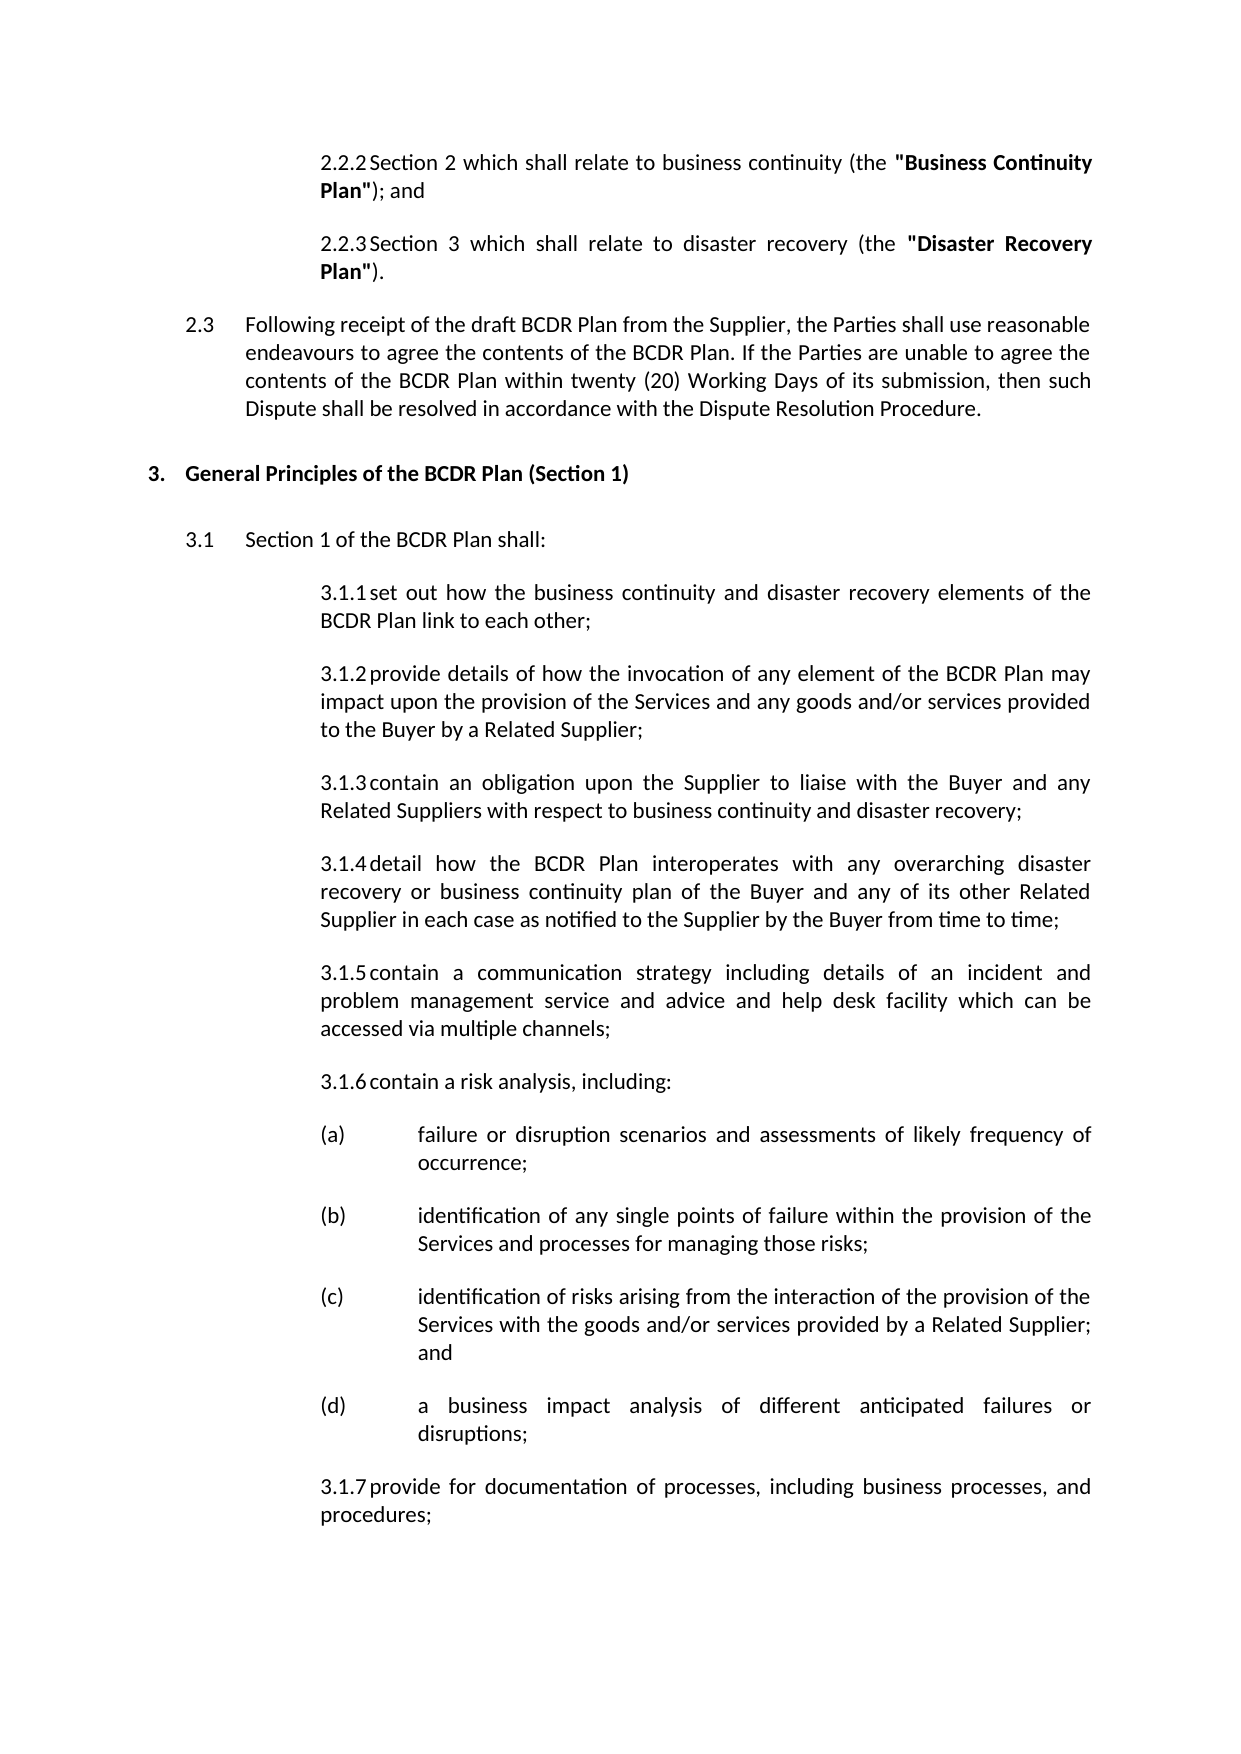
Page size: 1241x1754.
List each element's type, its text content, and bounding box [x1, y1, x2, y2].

list contain an obligation upon the Supplier to liaise with the Buyer and any Related Suppliers with respect to business continuity and disaster recovery; [320, 768, 1092, 824]
list failure or disruption scenarios and assessments of likely frequency of occurrence; [320, 1120, 1092, 1176]
list contain a risk analysis, including: [320, 1067, 1092, 1095]
subtitle General Principles of the BCDR Plan (Section 1) [148, 459, 1092, 487]
list provide for documentation of processes, including business processes, and procedures; [320, 1472, 1092, 1528]
list contain a communication strategy including details of an incident and problem management service and advice and help desk facility which can be accessed via multiple channels; [320, 958, 1092, 1042]
list a business impact analysis of different anticipated failures or disruptions; [320, 1391, 1092, 1447]
list provide details of how the invocation of any element of the BCDR Plan may impact upon the provision of the Services and any goods and/or services provided to the Buyer by a Related Supplier; [320, 659, 1092, 743]
list Following receipt of the draft BCDR Plan from the Supplier, the Parties shall use reasonable endeavours to agree the contents of the BCDR Plan. If the Parties are unable to agree the contents of the BCDR Plan within twenty (20) Working Days of its submission, then such Dispute shall be resolved in accordance with the Dispute Resolution Procedure. [185, 310, 1092, 422]
list Section 3 which shall relate to disaster recovery (the "Disaster Recovery Plan"). [320, 229, 1092, 285]
list Section 2 which shall relate to business continuity (the "Business Continuity Plan"); and [320, 148, 1092, 204]
list set out how the business continuity and disaster recovery elements of the BCDR Plan link to each other; [320, 578, 1092, 634]
list detail how the BCDR Plan interoperates with any overarching disaster recovery or business continuity plan of the Buyer and any of its other Related Supplier in each case as notified to the Supplier by the Buyer from time to time; [320, 849, 1092, 933]
list identification of risks arising from the interaction of the provision of the Services with the goods and/or services provided by a Related Supplier; and [320, 1282, 1092, 1366]
list Section 1 of the BCDR Plan shall: [185, 525, 1092, 553]
list identification of any single points of failure within the provision of the Services and processes for managing those risks; [320, 1201, 1092, 1257]
